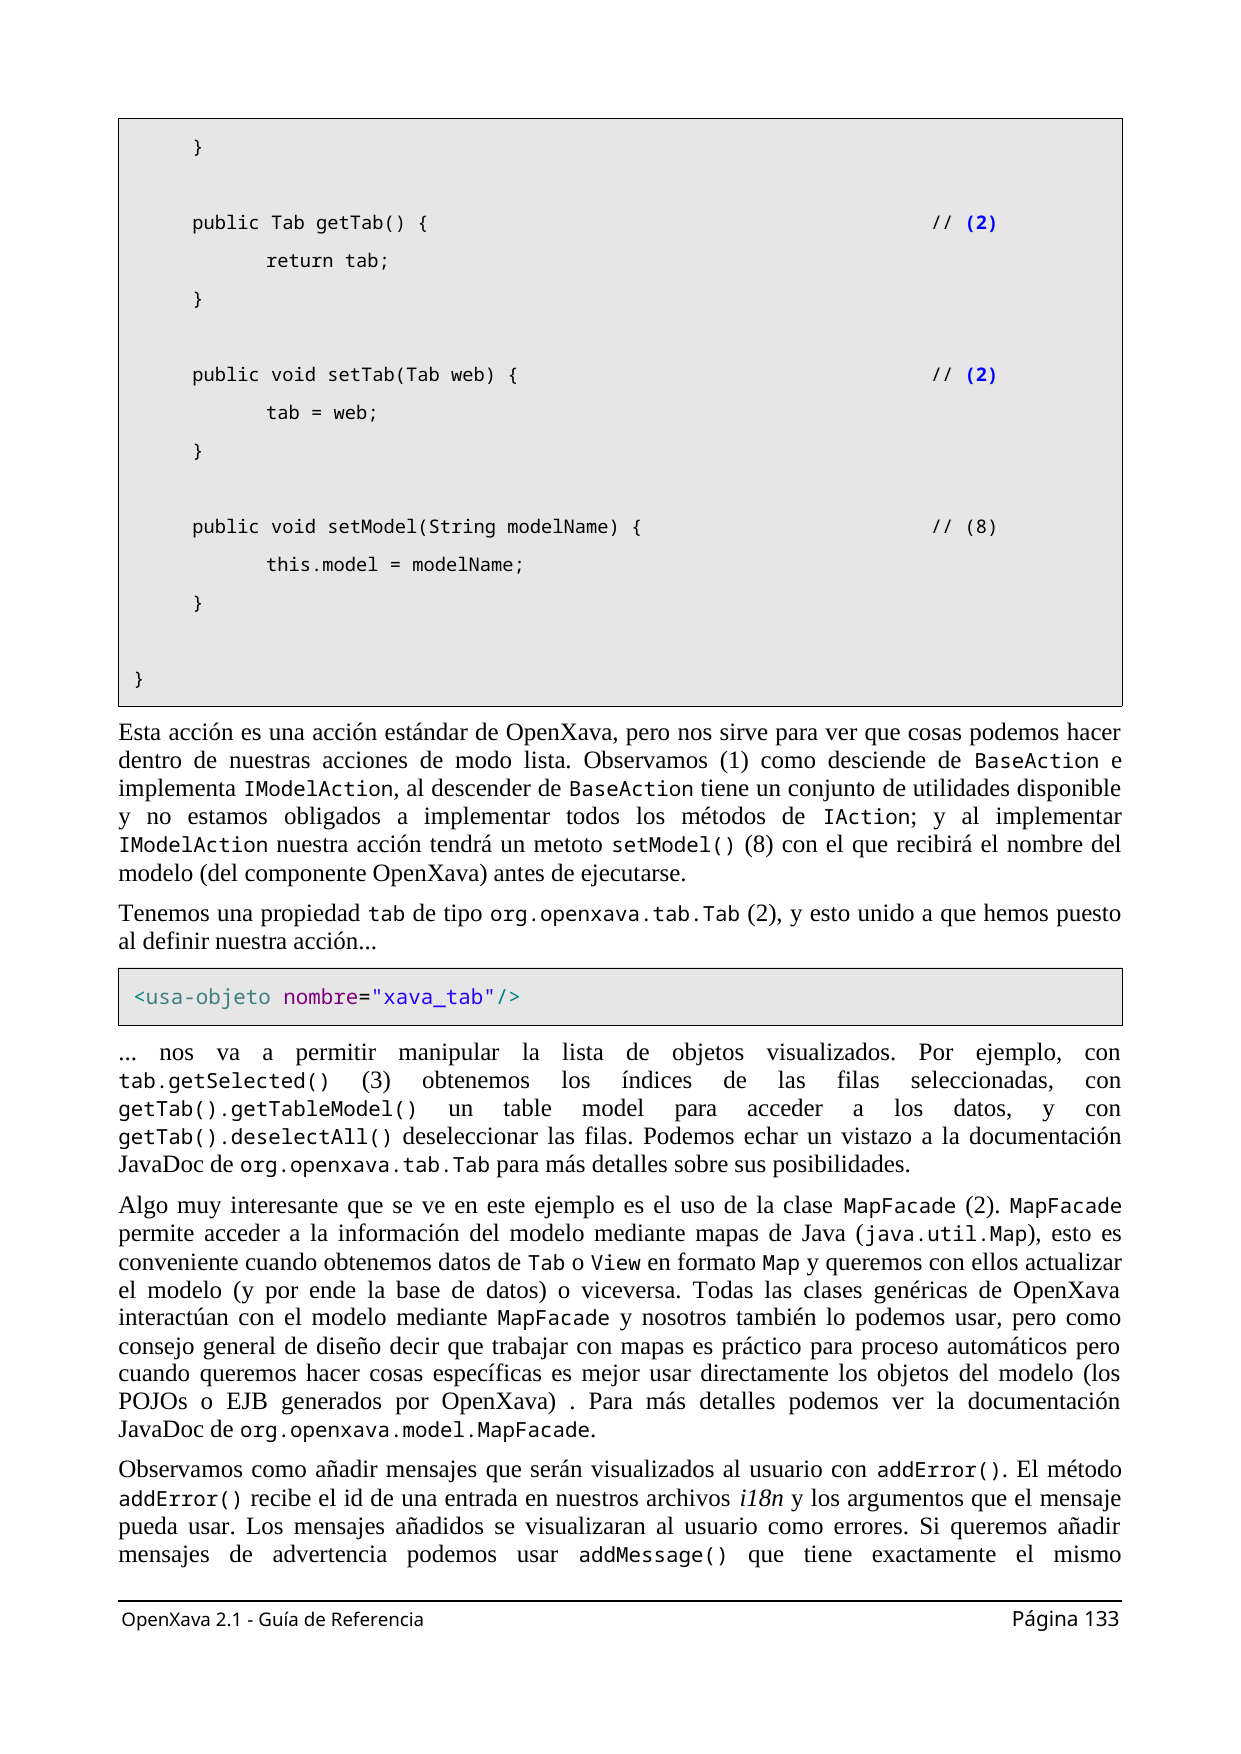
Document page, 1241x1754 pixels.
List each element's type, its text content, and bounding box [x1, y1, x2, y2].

text } [119, 574, 1122, 612]
text public Tab getTab() { // (2) [119, 194, 1122, 232]
text Esta acción es una acción estándar de OpenXava, pero nos sirve para ver que cosas podemos hacer dentro de nuestras acciones de modo lista. Observamos (1) como desciende de BaseAction e implementa IModelAction, al descender de BaseAction tiene un conjunto de utilidades disponible y no estamos obligados a implementar todos los métodos de IAction; y al implementar IModelAction nuestra acción tendrá un metoto setModel() (8) con el que recibirá el nombre del modelo (del componente OpenXava) antes de ejecutarse. [118, 718, 1122, 887]
text return tab; [119, 232, 1122, 270]
text } [119, 650, 1122, 706]
text Observamos como añadir mensajes que serán visualizados al usuario con addError(). El método addError() recibe el id de una entrada en nuestros archivos i18n y los argumentos que el mensaje pueda usar. Los mensajes añadidos se visualizaran al usuario como errores. Si queremos añadir mensajes de advertencia podemos usar addMessage() que tiene exactamente el mismo [118, 1456, 1122, 1568]
text <usa-objeto nombre="xava_tab"/> [119, 969, 1122, 1025]
text } [119, 119, 1122, 156]
text } [119, 270, 1122, 308]
text Algo muy interesante que se ve en este ejemplo es el uso de la clase MapFacade (2). MapFacade permite acceder a la información del modelo mediante mapas de Java (java.util.Map), esto es conveniente cuando obtenemos datos de Tab o View en formato Map y queremos con ellos actualizar el modelo (y por ende la base de datos) o viceversa. Todas las clases genéricas de OpenXava interactúan con el modelo mediante MapFacade y nosotros también lo podemos usar, pero como consejo general de diseño decir que trabajar con mapas es práctico para proceso automáticos pero cuando queremos hacer cosas específicas es mejor usar directamente los objetos del modelo (los POJOs o EJB generados por OpenXava) . Para más detalles podemos ver la documentación JavaDoc de org.openxava.model.MapFacade. [118, 1191, 1122, 1443]
text ... nos va a permitir manipular la lista de objetos visualizados. Por ejemplo, con tab.getSelected() (3) obtenemos los índices de las filas seleccionadas, con getTab().getTableModel() un table model para acceder a los datos, y con getTab().deselectAll() deseleccionar las filas. Podemos echar un vistazo a la documentación JavaDoc de org.openxava.tab.Tab para más detalles sobre sus posibilidades. [118, 1038, 1122, 1179]
text public void setModel(String modelName) { // (8) [119, 498, 1122, 536]
text public void setTab(Tab web) { // (2) [119, 346, 1122, 384]
text } [119, 422, 1122, 460]
text Tenemos una propiedad tab de tipo org.openxava.tab.Tab (2), y esto unido a que hemos puesto al definir nuestra acción... [118, 899, 1122, 955]
text this.model = modelName; [119, 536, 1122, 574]
text tab = web; [119, 384, 1122, 422]
